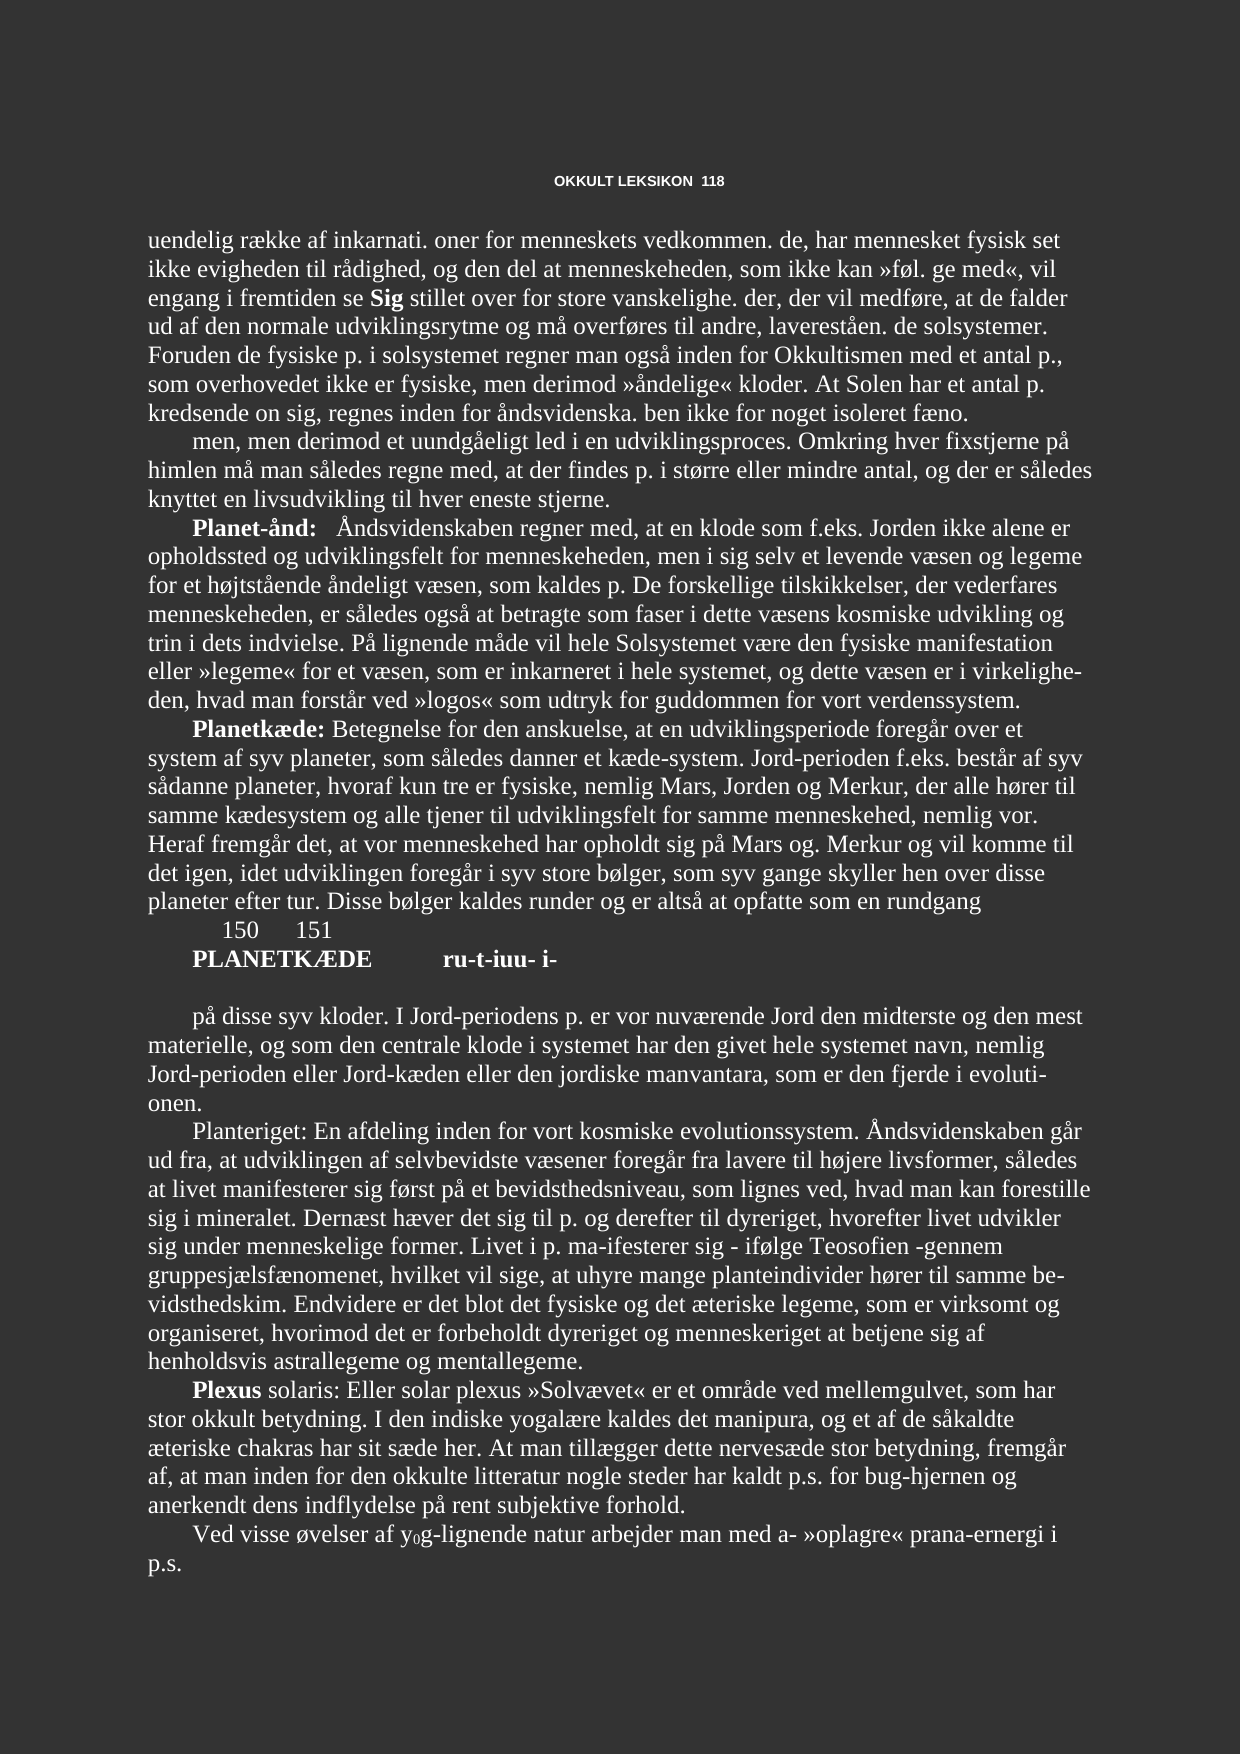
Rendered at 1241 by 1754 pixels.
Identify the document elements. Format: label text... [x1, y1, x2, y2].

text Planetkæde: Betegnelse for den anskuelse, at en udviklingsperiode foregår over et system af syv plane­ter, som således danner et kæde-sy­stem. Jord-perioden f.eks. består af syv sådanne planeter, hvoraf kun tre er fysiske, nemlig Mars, Jorden og Merkur, der alle hører til samme kædesystem og alle tjener til udvik­lingsfelt for samme menneskehed, nemlig vor. Heraf fremgår det, at vor menneskehed har opholdt sig på Mars og. Merkur og vil komme til det igen, idet udviklingen foregår i syv store bølger, som syv gange skyller hen over disse planeter efter tur. Disse bølger kaldes runder og er altså at opfatte som en rundgang [148, 714, 1092, 915]
text Planteriget: En afdeling inden for vort kosmiske evolutionssystem. Åndsvidenskaben går ud fra, at ud­viklingen af selvbevidste væsener foregår fra lavere til højere livsfor­mer, således at livet manifesterer sig først på et bevidsthedsniveau, som lignes ved, hvad man kan fore­stille sig i mineralet. Dernæst hæver det sig til p. og derefter til dyreriget, hvorefter livet udvikler sig under menneskelige former. Livet i p. ma­-ifesterer sig - ifølge Teosofien -gennem gruppesjælsfænomenet, hvilket vil sige, at uhyre mange planteindivider hører til samme be­vidsthedskim. Endvidere er det blot det fysiske og det æteriske legeme, som er virksomt og organiseret, hvorimod det er forbeholdt dyreri­get og menneskeriget at betjene sig af henholdsvis astrallegeme og mentallegeme. [148, 1116, 1092, 1375]
text men, men derimod et uundgåeligt led i en udviklingsproces. Omkring hver fixstjerne på himlen må man således regne med, at der findes p. i større eller mindre antal, og der er således knyttet en livsudvikling til hver eneste stjerne. [148, 426, 1092, 513]
text Ved visse øvelser af y0g-lignende natur arbejder man med a- »oplag­re« prana-ernergi i p.s. [148, 1519, 1092, 1576]
text Planet-ånd: Åndsvidenskaben regner med, at en klode som f.eks. Jorden ikke alene er opholdssted og udviklingsfelt for menneskeheden, men i sig selv et levende væsen og le­geme for et højtstående åndeligt væsen, som kaldes p. De forskellige tilskikkelser, der vederfares men­neskeheden, er således også at be­tragte som faser i dette væsens kos­miske udvikling og trin i dets ind­vielse. På lignende måde vil hele Solsystemet være den fysiske mani­festation eller »legeme« for et væ­sen, som er inkarneret i hele syste­met, og dette væsen er i virkelighe­den, hvad man forstår ved »logos« som udtryk for guddommen for vort verdenssystem. [148, 513, 1092, 714]
text PLANETKÆDE ru-t-iuu- i- [148, 944, 1092, 973]
text uendelig række af inkarnati. oner for menneskets vedkommen. de, har mennesket fysisk set ikke evigheden til rådighed, og den del at menneskeheden, som ikke kan »føl. ge med«, vil engang i fremtiden se Sig stillet over for store vanskelighe. der, der vil medføre, at de falder ud af den normale udviklingsrytme og må overføres til andre, lavereståen. de solsystemer. Foruden de fysiske p. i solsystemet regner man også in­den for Okkultismen med et antal p., som overhovedet ikke er fysiske, men derimod »åndelige« kloder. At Solen har et antal p. kredsende on sig, regnes inden for åndsvidenska. ben ikke for noget isoleret fæno. [148, 225, 1092, 426]
text på disse syv kloder. I Jord-perio­dens p. er vor nuværende Jord den midterste og den mest materielle, og som den centrale klode i syste­met har den givet hele systemet navn, nemlig Jord-perioden eller Jord-kæden eller den jordiske man­vantara, som er den fjerde i evoluti­onen. [148, 1001, 1092, 1116]
text Plexus solaris: Eller solar plexus »Solvævet« er et område ved mel­lemgulvet, som har stor okkult be­tydning. I den indiske yogalære kal­des det manipura, og et af de så­kaldte æteriske chakras har sit sæde her. At man tillægger dette nerve­sæde stor betydning, fremgår af, at man inden for den okkulte litteratur nogle steder har kaldt p.s. for bug-hjernen og anerkendt dens indfly­delse på rent subjektive forhold. [148, 1375, 1092, 1519]
text 150 151 [148, 915, 1092, 944]
